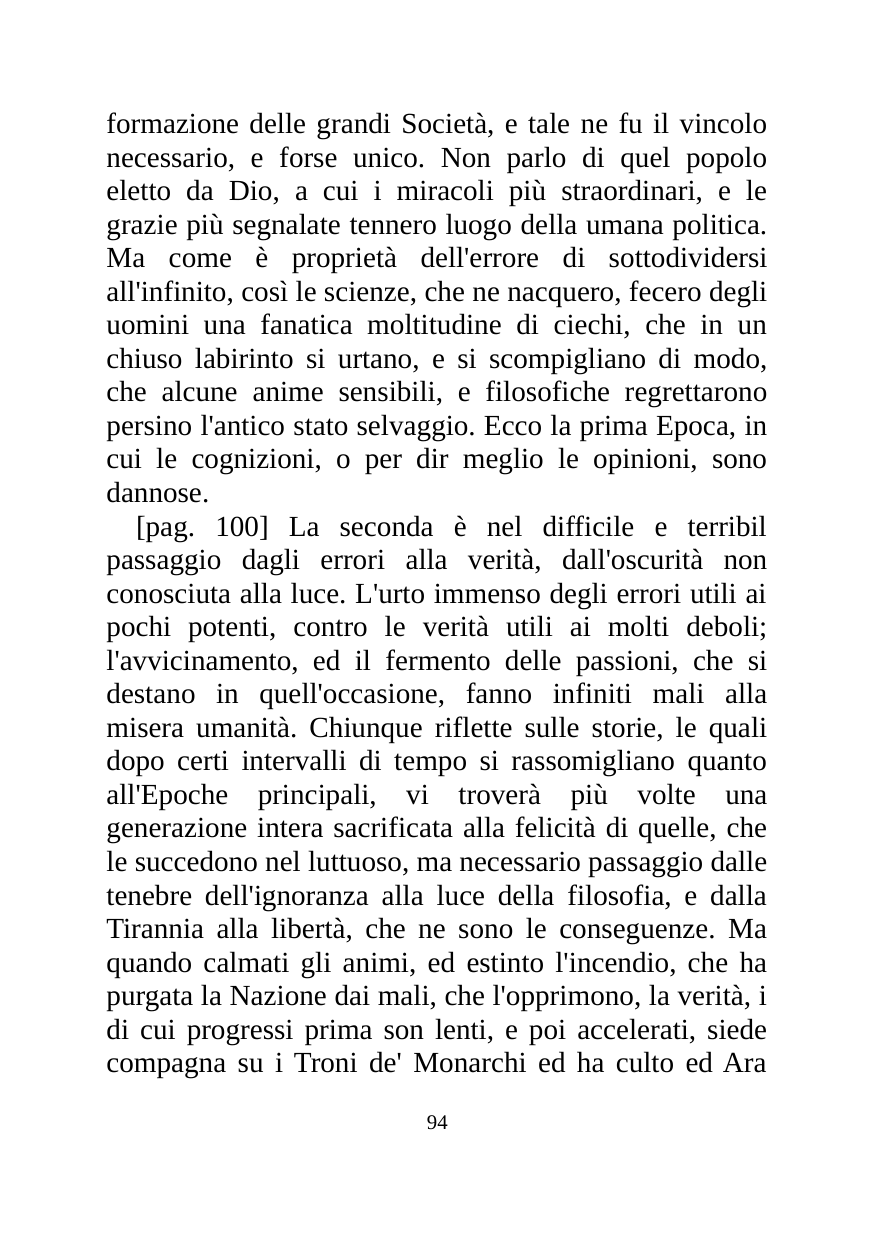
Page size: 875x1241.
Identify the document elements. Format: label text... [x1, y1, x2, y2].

text formazione delle grandi Società, e tale ne fu il vincolo necessario, e forse unico. Non parlo di quel popolo eletto da Dio, a cui i miracoli più straordinari, e le grazie più segnalate tennero luogo della umana politica. Ma come è proprietà dell'errore di sottodividersi all'infinito, così le scienze, che ne nacquero, fecero degli uomini una fanatica moltitudine di ciechi, che in un chiuso labirinto si urtano, e si scompigliano di modo, che alcune anime sensibili, e filosofiche regrettarono persino l'antico stato selvaggio. Ecco la prima Epoca, in cui le cognizioni, o per dir meglio le opinioni, sono dannose. [106, 106, 768, 509]
text [pag. 100] La seconda è nel difficile e terribil passaggio dagli errori alla verità, dall'oscurità non conosciuta alla luce. L'urto immenso degli errori utili ai pochi potenti, contro le verità utili ai molti deboli; l'avvicinamento, ed il fermento delle passioni, che si destano in quell'occasione, fanno infiniti mali alla misera umanità. Chiunque riflette sulle storie, le quali dopo certi intervalli di tempo si rassomigliano quanto all'Epoche principali, vi troverà più volte una generazione intera sacrificata alla felicità di quelle, che le succedono nel luttuoso, ma necessario passaggio dalle tenebre dell'ignoranza alla luce della filosofia, e dalla Tirannia alla libertà, che ne sono le conseguenze. Ma quando calmati gli animi, ed estinto l'incendio, che ha purgata la Nazione dai mali, che l'opprimono, la verità, i di cui progressi prima son lenti, e poi accelerati, siede compagna su i Troni de' Monarchi ed ha culto ed Ara [106, 509, 768, 1079]
